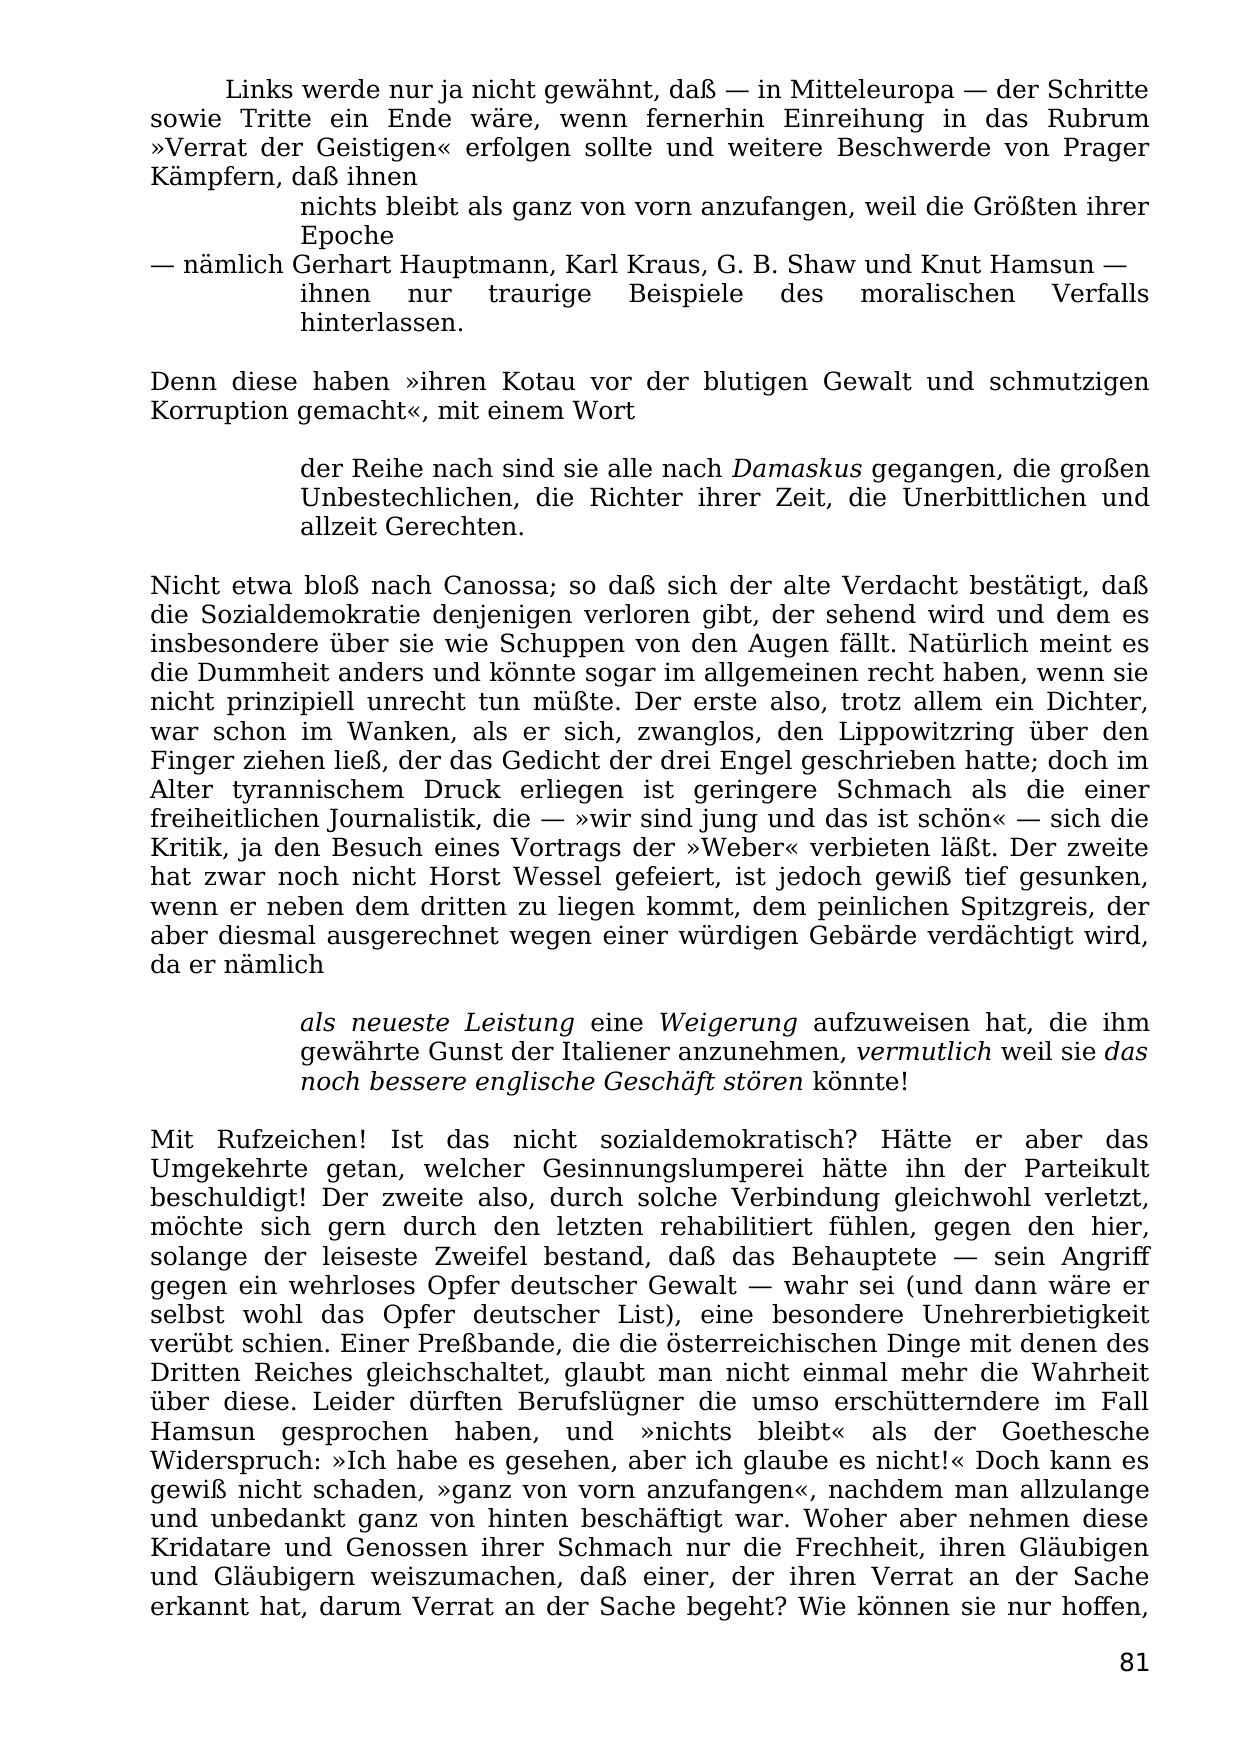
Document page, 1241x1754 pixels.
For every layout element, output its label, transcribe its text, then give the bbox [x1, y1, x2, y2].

text nichts bleibt als ganz von vorn anzufangen, weil die Größten ihrer Epoche [300, 192, 1151, 250]
text — nämlich Gerhart Hauptmann, Karl Kraus, G. B. Shaw und Knut Hamsun — [150, 250, 1151, 279]
text Denn diese haben »ihren Kotau vor der blutigen Gewalt und schmutzigen Korruption gemacht«, mit einem Wort [150, 367, 1151, 425]
text Mit Rufzeichen! Ist das nicht sozialdemokratisch? Hätte er aber das Umgekehrte getan, welcher Gesinnungslumperei hätte ihn der Parteikult beschuldigt! Der zweite also, durch solche Verbindung gleichwohl verletzt, möchte sich gern durch den letzten rehabilitiert fühlen, gegen den hier, solange der leiseste Zweifel bestand, daß das Behauptete — sein Angriff gegen ein wehrloses Opfer deutscher Gewalt — wahr sei (und dann wäre er selbst wohl das Opfer deutscher List), eine besondere Unehrerbietigkeit verübt schien. Einer Preßbande, die die österreichischen Dinge mit denen des Dritten Reiches gleichschaltet, glaubt man nicht einmal mehr die Wahrheit über diese. Leider dürften Berufslügner die umso erschütterndere im Fall Hamsun gesprochen haben, und »nichts bleibt« als der Goethesche Widerspruch: »Ich habe es gesehen, aber ich glaube es nicht!« Doch kann es gewiß nicht schaden, »ganz von vorn anzufangen«, nachdem man allzulange und unbedankt ganz von hinten beschäftigt war. Woher aber nehmen diese Kridatare und Genossen ihrer Schmach nur die Frechheit, ihren Gläubigen und Gläubigern weiszumachen, daß einer, der ihren Verrat an der Sache erkannt hat, darum Verrat an der Sache begeht? Wie können sie nur hoffen, [150, 1125, 1151, 1621]
text Links werde nur ja nicht gewähnt, daß — in Mitteleuropa — der Schritte sowie Tritte ein Ende wäre, wenn fernerhin Einreihung in das Rubrum »Verrat der Geistigen« erfolgen sollte und weitere Beschwerde von Prager Kämpfern, daß ihnen [150, 75, 1151, 192]
text als neueste Leistung eine Weigerung aufzuweisen hat, die ihm gewährte Gunst der Italiener anzunehmen, vermutlich weil sie das noch bessere englische Geschäft stören könnte! [300, 1008, 1151, 1096]
text ihnen nur traurige Beispiele des moralischen Verfalls hinterlassen. [300, 279, 1151, 337]
text Nicht etwa bloß nach Canossa; so daß sich der alte Verdacht bestätigt, daß die Sozialdemokratie denjenigen verloren gibt, der sehend wird und dem es insbesondere über sie wie Schuppen von den Augen fällt. Natürlich meint es die Dummheit anders und könnte sogar im allgemeinen recht haben, wenn sie nicht prinzipiell unrecht tun müßte. Der erste also, trotz allem ein Dichter, war schon im Wanken, als er sich, zwanglos, den Lippowitzring über den Finger ziehen ließ, der das Gedicht der drei Engel geschrieben hatte; doch im Alter tyrannischem Druck erliegen ist geringere Schmach als die einer freiheitlichen Journalistik, die — »wir sind jung und das ist schön« — sich die Kritik, ja den Besuch eines Vortrags der »Weber« verbieten läßt. Der zweite hat zwar noch nicht Horst Wessel gefeiert, ist jedoch gewiß tief gesunken, wenn er neben dem dritten zu liegen kommt, dem peinlichen Spitzgreis, der aber diesmal ausgerechnet wegen einer würdigen Gebärde verdächtigt wird, da er nämlich [150, 571, 1151, 979]
text der Reihe nach sind sie alle nach Damaskus gegangen, die großen Unbestechlichen, die Richter ihrer Zeit, die Unerbittlichen und allzeit Gerechten. [300, 454, 1151, 542]
